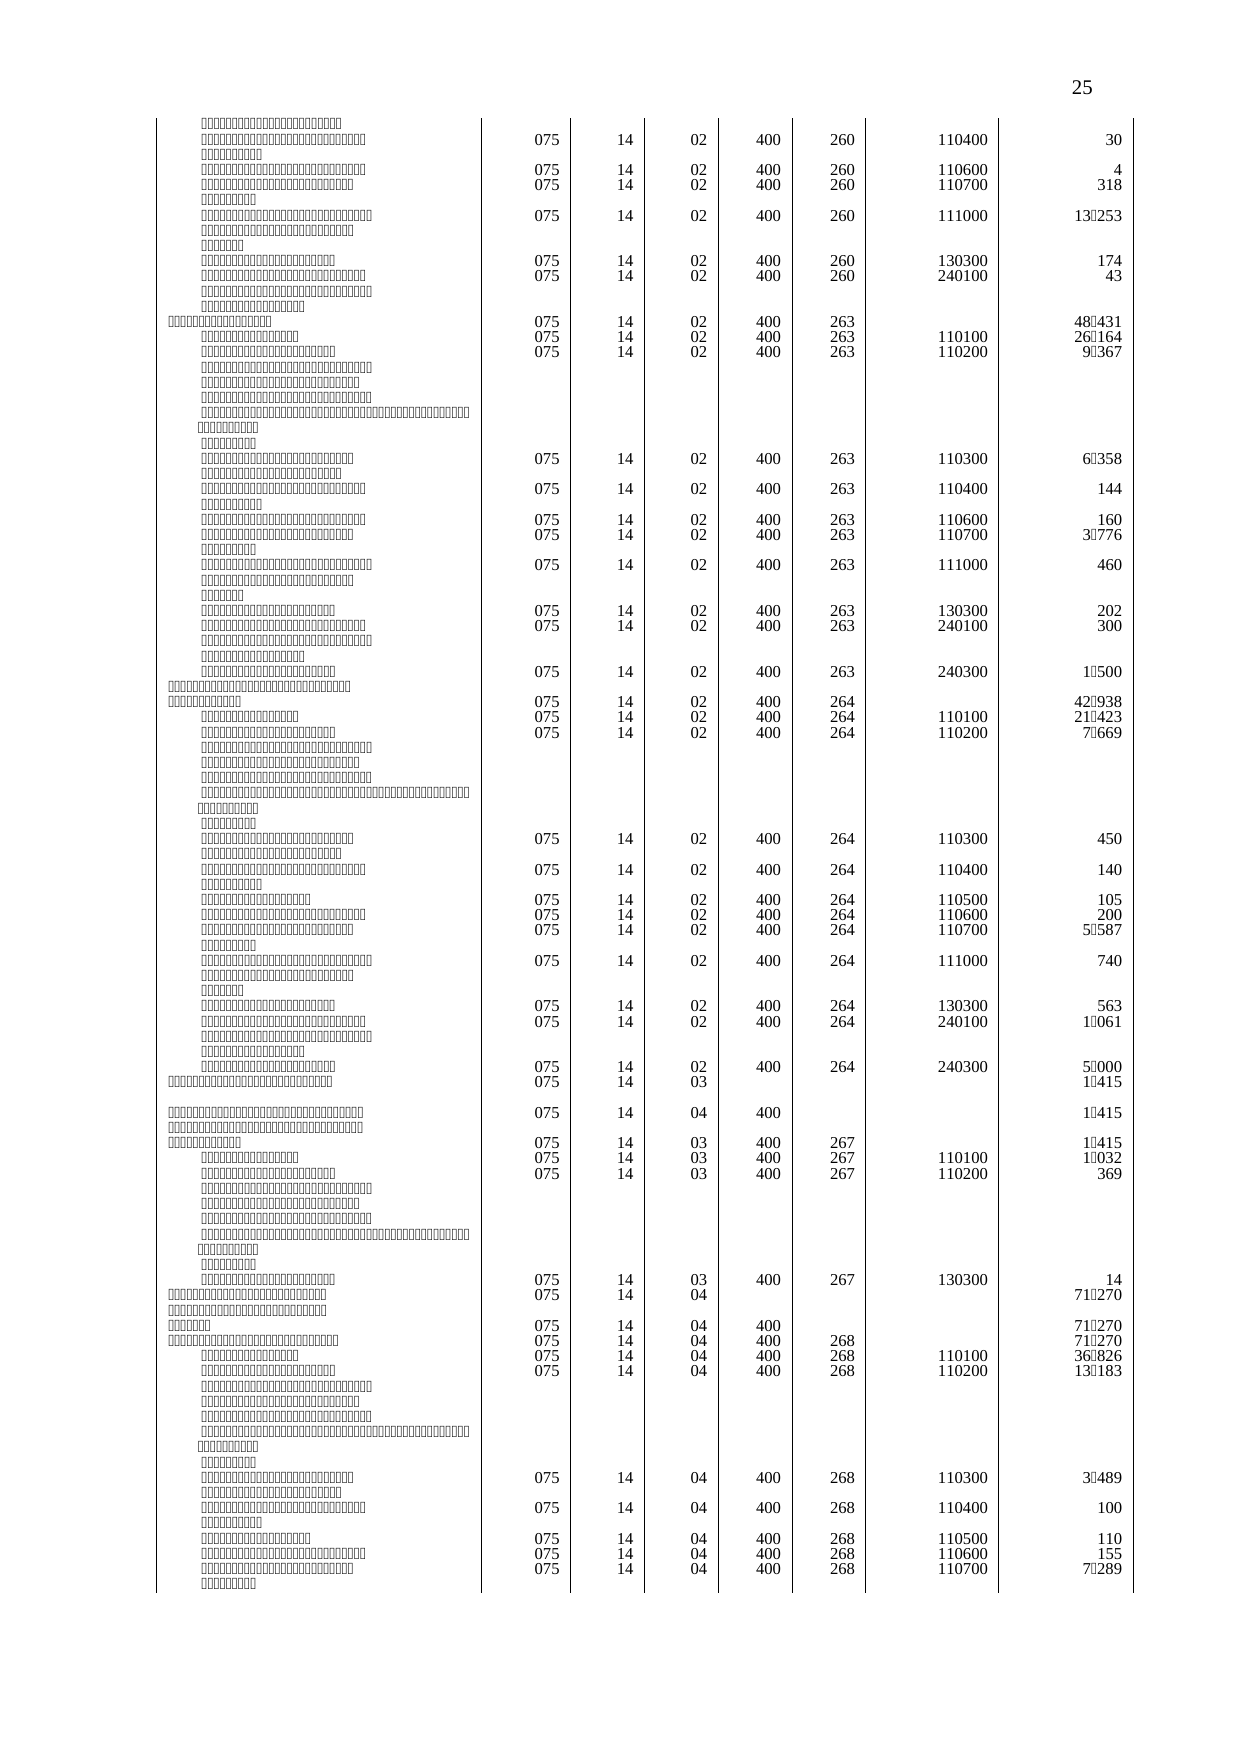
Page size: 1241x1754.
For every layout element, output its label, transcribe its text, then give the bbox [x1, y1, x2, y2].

table_cell  [793, 331, 865, 346]
table_cell  [793, 483, 865, 513]
table_cell  [719, 666, 792, 681]
table_cell  [645, 514, 718, 529]
table_cell  [157, 1076, 481, 1091]
table_cell  [866, 894, 998, 909]
table_cell  [645, 924, 718, 954]
table_cell  [482, 1365, 570, 1472]
table_cell  [571, 559, 644, 605]
table_cell  [645, 1563, 718, 1593]
table_cell  [719, 179, 792, 209]
table_cell  [645, 1000, 718, 1015]
table_cell  [571, 909, 644, 924]
table_cell  [793, 1152, 865, 1167]
table_cell  [482, 1015, 570, 1061]
table_cell  [793, 1122, 865, 1152]
table_cell  [157, 1335, 481, 1350]
table_cell   [157, 1563, 481, 1593]
table_cell  [482, 514, 570, 529]
table_cell [866, 681, 998, 711]
table_cell  [571, 711, 644, 726]
table_cell  [482, 955, 570, 1000]
table_cell  [866, 1061, 998, 1076]
table_cell  [999, 1168, 1133, 1274]
table_cell  [157, 1061, 481, 1076]
table_cell  [482, 1274, 570, 1289]
table_cell  [793, 514, 865, 529]
table_cell  [999, 209, 1133, 255]
table_cell  [645, 1350, 718, 1365]
table_cell   [157, 529, 481, 559]
table_cell  [999, 529, 1133, 559]
table_cell  [157, 909, 481, 924]
table_cell  [866, 1548, 998, 1563]
table_cell  [866, 133, 998, 164]
table_cell  [645, 1168, 718, 1274]
table_cell  [482, 316, 570, 331]
table_cell [719, 1076, 792, 1091]
table_cell  [719, 1563, 792, 1593]
table_cell  [482, 164, 570, 179]
table_cell  [645, 1289, 718, 1304]
table_cell  [645, 711, 718, 726]
table_cell  [719, 1533, 792, 1548]
table_cell [866, 1335, 998, 1350]
table_cell  [482, 909, 570, 924]
table_cell  [482, 833, 570, 863]
table_cell  [482, 1000, 570, 1015]
table_cell  [999, 1015, 1133, 1061]
table_cell  [719, 270, 792, 316]
table_cell  [793, 955, 865, 1000]
table_cell  [645, 179, 718, 209]
table_cell [866, 316, 998, 331]
table_cell  [571, 1350, 644, 1365]
table_cell  [645, 1061, 718, 1076]
table_cell  [999, 666, 1133, 681]
table_cell  [482, 1076, 570, 1091]
table_cell  [571, 1274, 644, 1289]
table_cell  [999, 1502, 1133, 1532]
table_cell  [866, 1533, 998, 1548]
table_cell  [999, 331, 1133, 346]
table_cell  [571, 331, 644, 346]
table_cell  [157, 1548, 481, 1563]
table_cell  [719, 711, 792, 726]
table_cell  [482, 255, 570, 270]
table_cell  [482, 270, 570, 316]
table_cell       [157, 1365, 481, 1472]
table_cell [866, 1122, 998, 1152]
table_cell  [571, 620, 644, 666]
table_cell  [793, 346, 865, 453]
table_cell  [645, 666, 718, 681]
table_cell  [571, 514, 644, 529]
table_cell  [571, 1304, 644, 1335]
table_cell   [157, 863, 481, 894]
table_cell  [719, 1350, 792, 1365]
table_cell  [571, 681, 644, 711]
table_cell  [645, 1091, 718, 1122]
table_cell  [999, 483, 1133, 513]
table_cell  [482, 133, 570, 164]
table_cell  [999, 133, 1133, 164]
table_cell  [719, 1274, 792, 1289]
table_cell  [866, 955, 998, 1000]
table_cell  [719, 559, 792, 605]
table_cell  [793, 1335, 865, 1350]
table_cell  [571, 1533, 644, 1548]
table_cell  [719, 909, 792, 924]
table_cell  [645, 894, 718, 909]
table_cell  [719, 529, 792, 559]
table_cell  [719, 1548, 792, 1563]
table_cell  [999, 1289, 1133, 1304]
table_cell [645, 118, 718, 133]
table_cell  [482, 726, 570, 833]
table_cell  [999, 605, 1133, 620]
table_cell  [719, 833, 792, 863]
table_cell  [482, 1304, 570, 1335]
table_cell  [866, 909, 998, 924]
table_cell  [793, 1533, 865, 1548]
table_cell    [157, 955, 481, 1000]
table_cell  [482, 453, 570, 483]
table_cell    [157, 209, 481, 255]
table_cell  [866, 164, 998, 179]
table_cell  [793, 529, 865, 559]
table_cell  [793, 1472, 865, 1502]
table_cell  [866, 833, 998, 863]
table_cell  [999, 863, 1133, 894]
table_cell    [157, 270, 481, 316]
table_cell  [645, 833, 718, 863]
table_cell   [157, 924, 481, 954]
table_cell  [793, 270, 865, 316]
table_cell  [999, 955, 1133, 1000]
table_cell  [571, 1152, 644, 1167]
table_cell  [719, 726, 792, 833]
table_cell [482, 118, 570, 133]
table_cell  [645, 620, 718, 666]
table_cell  [866, 209, 998, 255]
table_cell  [719, 681, 792, 711]
table_cell  [645, 483, 718, 513]
table_cell  [793, 863, 865, 894]
table_cell  [645, 681, 718, 711]
table_cell  [999, 1533, 1133, 1548]
table_cell  [482, 894, 570, 909]
table_cell  [157, 1152, 481, 1167]
table_cell  [157, 316, 481, 331]
table_cell  [719, 1091, 792, 1122]
table_cell  [866, 529, 998, 559]
table_cell  [866, 711, 998, 726]
table_cell  [866, 863, 998, 894]
table_cell  [157, 1350, 481, 1365]
table_cell  [999, 453, 1133, 483]
table_cell  [482, 620, 570, 666]
table_cell  [999, 1563, 1133, 1593]
table_cell  [866, 1472, 998, 1502]
table_cell  [719, 164, 792, 179]
table_cell  [719, 1122, 792, 1152]
table_cell  [645, 1472, 718, 1502]
table_cell  [866, 514, 998, 529]
table_cell  [482, 1061, 570, 1076]
table_cell [793, 1076, 865, 1091]
table_cell  [571, 605, 644, 620]
table_cell   [157, 483, 481, 513]
table_cell  [571, 924, 644, 954]
table_cell  [793, 133, 865, 164]
table_cell  [793, 164, 865, 179]
table_cell  [645, 255, 718, 270]
table_cell  [793, 1350, 865, 1365]
table_cell  [482, 924, 570, 954]
table_cell [793, 1304, 865, 1335]
table_cell  [482, 1350, 570, 1365]
table_cell  [482, 666, 570, 681]
table_cell  [571, 1289, 644, 1304]
table_cell  [866, 179, 998, 209]
table_cell  [999, 1548, 1133, 1563]
table_cell  [482, 605, 570, 620]
table_cell  [793, 559, 865, 605]
table_cell  [866, 559, 998, 605]
table_cell  [793, 1274, 865, 1289]
table_cell  [645, 133, 718, 164]
table_cell  [571, 1335, 644, 1350]
table_cell  [999, 270, 1133, 316]
table_cell  [571, 133, 644, 164]
table_cell [719, 118, 792, 133]
table_cell   [157, 179, 481, 209]
table_cell  [157, 514, 481, 529]
table_cell       [157, 1168, 481, 1274]
table_cell  [999, 179, 1133, 209]
table_cell  [157, 118, 481, 133]
table_cell  [866, 1350, 998, 1365]
table_cell  [482, 1502, 570, 1532]
table_cell  [999, 1365, 1133, 1472]
table_cell  [719, 453, 792, 483]
table_cell  [482, 483, 570, 513]
table_cell  [999, 894, 1133, 909]
table_cell  [866, 331, 998, 346]
table_cell  [571, 1548, 644, 1563]
table_cell  [571, 666, 644, 681]
table_cell  [482, 1548, 570, 1563]
table_cell    [157, 559, 481, 605]
table_cell  [793, 666, 865, 681]
table_cell  [866, 346, 998, 453]
table_cell  [719, 209, 792, 255]
table_cell  [866, 1365, 998, 1472]
table_cell  [999, 1350, 1133, 1365]
table_cell  [645, 559, 718, 605]
table_cell  [645, 1015, 718, 1061]
table_cell  [571, 1365, 644, 1472]
table_cell  [645, 209, 718, 255]
table_cell  [719, 1000, 792, 1015]
table_cell  [645, 346, 718, 453]
table_cell  [157, 164, 481, 179]
table_cell  [571, 483, 644, 513]
table_cell  [793, 681, 865, 711]
table_cell  [645, 1502, 718, 1532]
table_cell  [719, 605, 792, 620]
table_cell  [999, 909, 1133, 924]
table_cell  [645, 605, 718, 620]
table_cell  [719, 316, 792, 331]
table_cell  [793, 1365, 865, 1472]
table_cell  [793, 1000, 865, 1015]
table_cell  [793, 1015, 865, 1061]
table_cell  [999, 1304, 1133, 1335]
table_cell  [999, 711, 1133, 726]
table_cell  [999, 681, 1133, 711]
table_cell  [645, 1304, 718, 1335]
table_cell  [571, 529, 644, 559]
table_cell  [719, 863, 792, 894]
table_cell  [866, 1000, 998, 1015]
table_cell  [719, 1472, 792, 1502]
table_cell  [482, 1168, 570, 1274]
table_cell   [157, 453, 481, 483]
table_cell [571, 118, 644, 133]
table_cell  [999, 1000, 1133, 1015]
table_cell  [645, 726, 718, 833]
table_cell  [866, 726, 998, 833]
table_cell  [999, 924, 1133, 954]
table_cell  [793, 179, 865, 209]
table_cell  [793, 909, 865, 924]
table_cell  [866, 255, 998, 270]
table_cell  [571, 255, 644, 270]
table_cell  [866, 483, 998, 513]
table_cell [793, 118, 865, 133]
table_cell  [482, 1563, 570, 1593]
table_cell  [719, 346, 792, 453]
table_cell  [866, 270, 998, 316]
table_cell  [157, 666, 481, 681]
table_cell  [719, 955, 792, 1000]
table_cell  [571, 894, 644, 909]
table_cell    [157, 620, 481, 666]
table_cell  [719, 1152, 792, 1167]
table_cell  [793, 453, 865, 483]
table_cell  [482, 209, 570, 255]
table_cell [866, 1091, 998, 1122]
table_cell  [645, 331, 718, 346]
table_cell  [645, 1365, 718, 1472]
table_cell  [866, 1168, 998, 1274]
table_cell  [571, 1502, 644, 1532]
table_cell  [482, 1289, 570, 1304]
table_cell  [571, 1563, 644, 1593]
table_cell  [866, 1015, 998, 1061]
table_cell  [719, 1304, 792, 1335]
table_cell  [645, 1533, 718, 1548]
table_cell  [999, 726, 1133, 833]
table_cell  [719, 1015, 792, 1061]
table_cell  [793, 209, 865, 255]
table_cell  [571, 1000, 644, 1015]
table_cell  [866, 620, 998, 666]
table_cell  [793, 316, 865, 331]
table_cell  [999, 559, 1133, 605]
table_cell  [719, 331, 792, 346]
table_cell  [645, 529, 718, 559]
table_cell  [645, 955, 718, 1000]
table_cell  [999, 1274, 1133, 1289]
table_cell  [793, 1563, 865, 1593]
table_cell  [719, 514, 792, 529]
table_cell   [157, 833, 481, 863]
table_cell  [482, 346, 570, 453]
table_cell  [571, 453, 644, 483]
table_cell  [793, 894, 865, 909]
table_cell       [157, 726, 481, 833]
table_cell   [157, 681, 481, 711]
table_cell  [866, 1563, 998, 1593]
table_cell  [866, 453, 998, 483]
table_cell  [482, 1472, 570, 1502]
table_cell  [645, 1122, 718, 1152]
table_cell  [645, 270, 718, 316]
table_cell  [571, 833, 644, 863]
table_cell  [719, 1502, 792, 1532]
table_cell  [482, 1091, 570, 1122]
table_cell  [571, 955, 644, 1000]
table_cell  [645, 1152, 718, 1167]
table_cell  [571, 1472, 644, 1502]
table_cell [866, 1304, 998, 1335]
table_cell [793, 1091, 865, 1122]
table_cell  [999, 1091, 1133, 1122]
table_cell  [157, 255, 481, 270]
table_cell  [157, 711, 481, 726]
table_cell  [571, 346, 644, 453]
table_cell  [482, 711, 570, 726]
table_cell  [866, 1152, 998, 1167]
table_cell [793, 1289, 865, 1304]
table_cell  [482, 331, 570, 346]
table_cell  [571, 726, 644, 833]
table_cell  [482, 1533, 570, 1548]
table_cell  [866, 1274, 998, 1289]
table_cell [866, 1289, 998, 1304]
table_cell  [999, 255, 1133, 270]
table_cell  [719, 1335, 792, 1350]
table_cell  [157, 1000, 481, 1015]
table_cell  [793, 711, 865, 726]
table_cell  [571, 209, 644, 255]
table_cell [999, 118, 1133, 133]
table_cell  [645, 1274, 718, 1289]
table_cell  [999, 1061, 1133, 1076]
table_cell  [571, 1168, 644, 1274]
table_cell  [793, 924, 865, 954]
table_cell  [571, 1061, 644, 1076]
table_cell  [645, 453, 718, 483]
table_cell  [999, 620, 1133, 666]
table_cell  [482, 1122, 570, 1152]
table_cell  [157, 1533, 481, 1548]
table_cell  [482, 1335, 570, 1350]
table_cell  [793, 620, 865, 666]
table_cell       [157, 346, 481, 453]
table_cell  [645, 909, 718, 924]
table_cell  [719, 1365, 792, 1472]
table_cell [866, 118, 998, 133]
table_cell  [793, 833, 865, 863]
table_cell   [157, 1122, 481, 1152]
table_cell  [999, 1122, 1133, 1152]
table_cell  [719, 924, 792, 954]
table_cell  [793, 1548, 865, 1563]
table_cell  [719, 483, 792, 513]
table_cell  [866, 605, 998, 620]
table_cell  [999, 833, 1133, 863]
table_cell   [157, 1472, 481, 1502]
table_cell  [157, 605, 481, 620]
table_cell  [482, 529, 570, 559]
table_cell  [482, 1152, 570, 1167]
table_cell  [571, 270, 644, 316]
table_cell  [645, 316, 718, 331]
table_cell  [571, 863, 644, 894]
table_cell  [793, 255, 865, 270]
table_cell   [157, 133, 481, 164]
table_cell    [157, 1015, 481, 1061]
table_cell  [571, 1076, 644, 1091]
table_cell  [793, 1061, 865, 1076]
table_cell  [571, 316, 644, 331]
table_cell  [719, 620, 792, 666]
table_cell  [719, 1168, 792, 1274]
table_cell  [719, 255, 792, 270]
table_cell  [157, 1091, 481, 1122]
table_cell  [157, 1274, 481, 1289]
table_cell  [645, 1076, 718, 1091]
table_cell  [999, 164, 1133, 179]
table_cell  [482, 681, 570, 711]
table_cell  [999, 316, 1133, 331]
table_cell  [645, 1335, 718, 1350]
table_cell  [999, 346, 1133, 453]
table_cell  [645, 164, 718, 179]
table_cell  [999, 1152, 1133, 1167]
table_cell  [999, 1472, 1133, 1502]
table_cell  [719, 1061, 792, 1076]
table_cell [719, 1289, 792, 1304]
table_cell  [482, 863, 570, 894]
table_cell  [157, 331, 481, 346]
table_cell  [866, 924, 998, 954]
table_cell  [157, 894, 481, 909]
table_cell  [482, 179, 570, 209]
table_cell  [157, 1289, 481, 1304]
table_cell  [793, 1502, 865, 1532]
table_cell   [157, 1304, 481, 1335]
table_cell  [571, 1091, 644, 1122]
table_cell  [999, 514, 1133, 529]
table_cell  [571, 1122, 644, 1152]
table_cell  [571, 1015, 644, 1061]
table_cell   [157, 1502, 481, 1532]
table_cell  [719, 133, 792, 164]
table_cell  [645, 1548, 718, 1563]
table_cell  [645, 863, 718, 894]
table_cell  [571, 164, 644, 179]
table_cell  [999, 1076, 1133, 1091]
table_cell  [571, 179, 644, 209]
table_cell  [866, 1502, 998, 1532]
table_cell  [999, 1335, 1133, 1350]
table_cell  [866, 666, 998, 681]
table_cell  [793, 605, 865, 620]
table_cell [866, 1076, 998, 1091]
table_cell  [719, 894, 792, 909]
table_cell  [482, 559, 570, 605]
table_cell  [793, 1168, 865, 1274]
table_cell  [793, 726, 865, 833]
